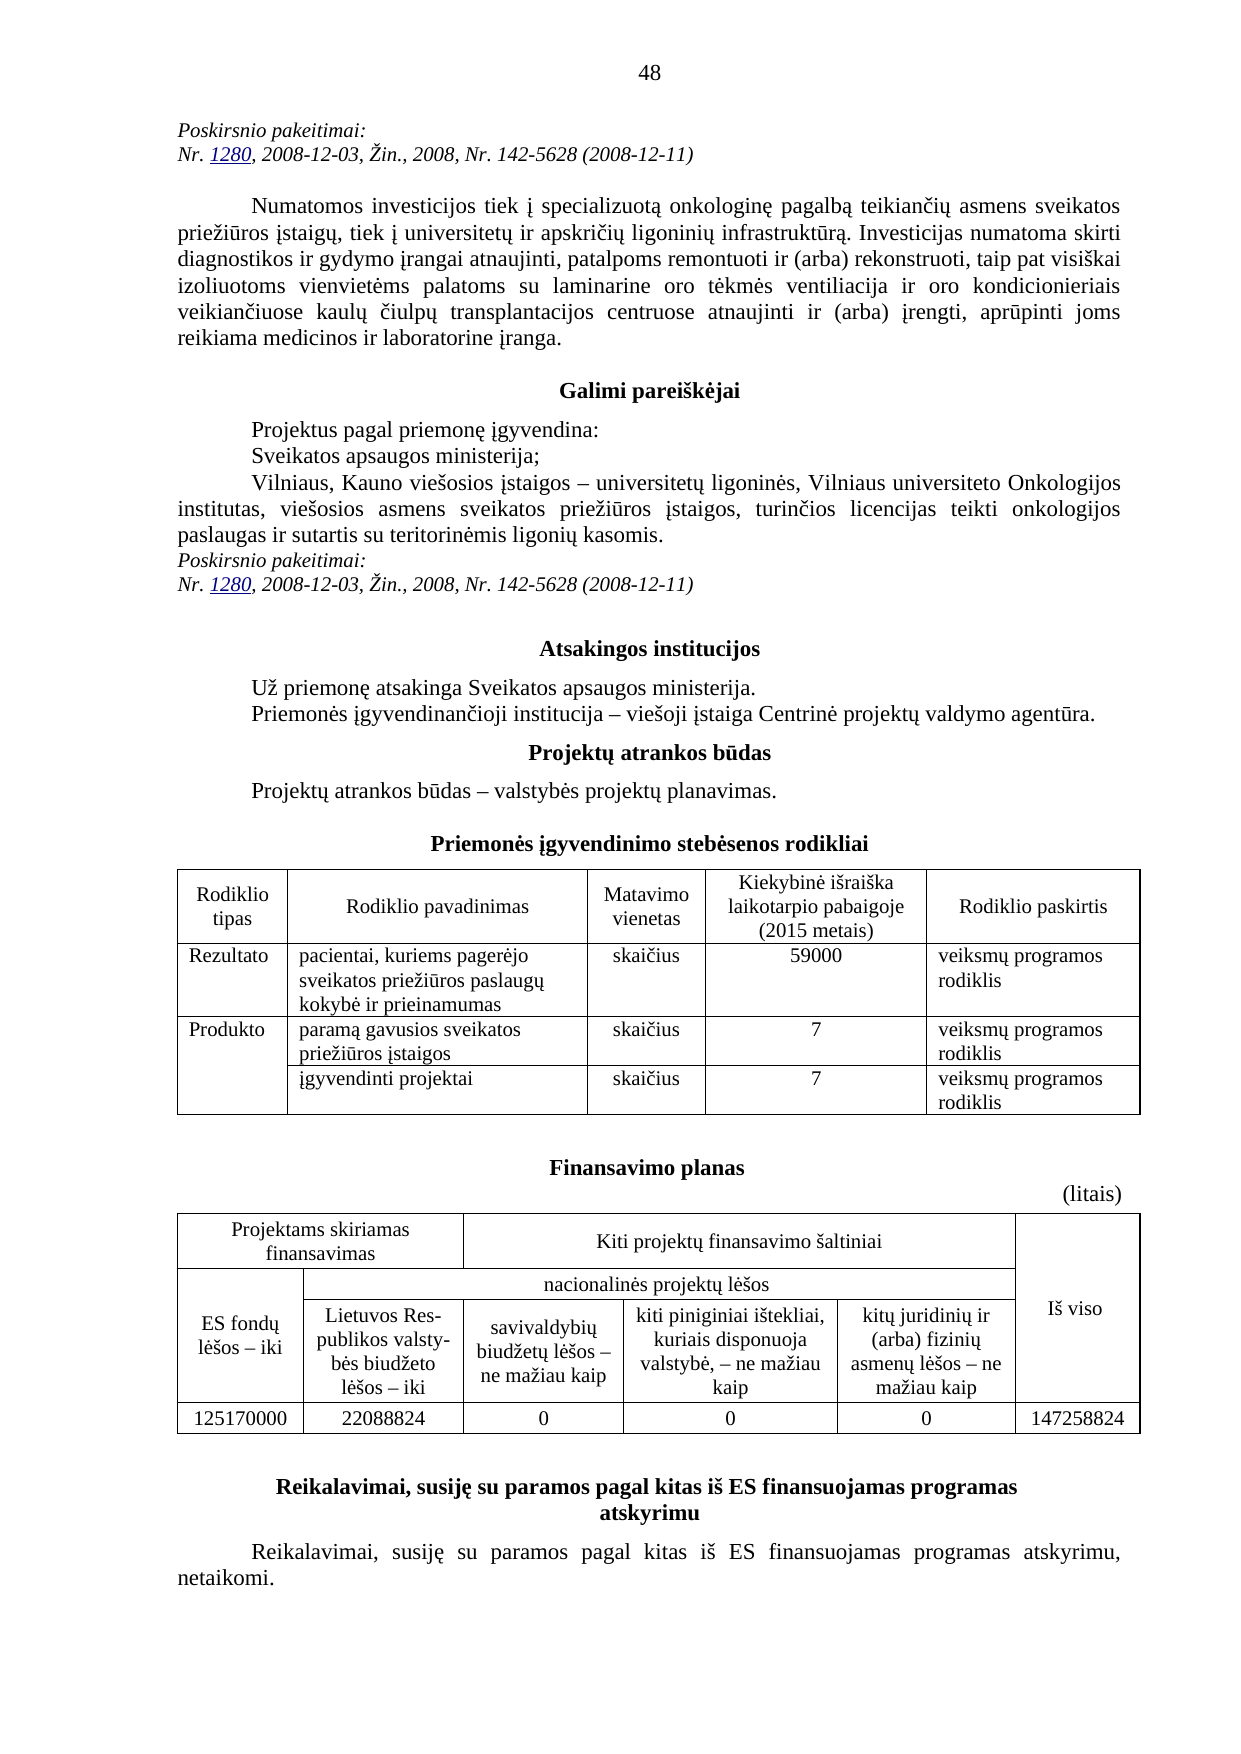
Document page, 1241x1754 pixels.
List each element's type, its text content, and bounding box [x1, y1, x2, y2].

table_header Rodiklio tipas [178, 870, 287, 942]
text Projektų atrankos būdas [177, 739, 1122, 765]
text (litais) [177, 1180, 1122, 1207]
text Projektus pagal priemonę įgyvendina: [177, 416, 1122, 442]
table_cell kiti piniginiai ištekliai, kuriais disponuoja valstybė, – ne mažiau kaip [624, 1300, 837, 1402]
table_header Rodiklio paskirtis [927, 870, 1139, 942]
table_cell veiksmų programos rodiklis [927, 1017, 1139, 1065]
table_header Iš viso [1016, 1214, 1139, 1402]
table_header Kiekybinė išraiška laikotarpio pabaigoje (2015 metais) [706, 870, 926, 942]
text Poskirsnio pakeitimai: [177, 548, 1122, 572]
table_cell paramą gavusios sveikatos priežiūros įstaigos [288, 1017, 587, 1065]
text Priemonės įgyvendinančioji institucija – viešoji įstaiga Centrinė projektų valdymo agentūra. [177, 700, 1122, 726]
text Finansavimo planas [177, 1154, 1122, 1180]
text Už priemonę atsakinga Sveikatos apsaugos ministerija. [177, 673, 1122, 700]
table_header Kiti projektų finansavimo šaltiniai [464, 1214, 1015, 1268]
table_cell įgyvendinti projektai [288, 1066, 587, 1114]
text Numatomos investicijos tiek į specializuotą onkologinę pagalbą teikiančių asmens sveikatos priežiūros įstaigų, tiek į universitetų ir apskričių ligoninių infrastruktūrą. Investicijas numatoma skirti diagnostikos ir gydymo įrangai atnaujinti, patalpoms remontuoti ir (arba) rekonstruoti, taip pat visiškai izoliuotoms vienvietėms palatoms su laminarine oro tėkmės ventiliacija ir oro kondicionieriais veikiančiuose kaulų čiulpų transplantacijos centruose atnaujinti ir (arba) įrengti, aprūpinti joms reikiama medicinos ir laboratorine įranga. [177, 193, 1122, 351]
text Galimi pareiškėjai [177, 377, 1122, 403]
table_cell 22088824 [304, 1403, 463, 1433]
table_cell veiksmų programos rodiklis [927, 944, 1139, 1016]
text Sveikatos apsaugos ministerija; [177, 442, 1122, 469]
text Projektų atrankos būdas – valstybės projektų planavimas. [177, 778, 1122, 804]
text Reikalavimai, susiję su paramos pagal kitas iš ES finansuojamas programas atskyrimu, netaikomi. [177, 1538, 1122, 1591]
table_cell 0 [464, 1403, 623, 1433]
text Nr. 1280, 2008-12-03, Žin., 2008, Nr. 142-5628 (2008-12-11) [177, 142, 1122, 166]
table_cell 0 [838, 1403, 1015, 1433]
table_cell 147258824 [1016, 1403, 1139, 1433]
table_cell veiksmų programos rodiklis [927, 1066, 1139, 1114]
text Vilniaus, Kauno viešosios įstaigos – universitetų ligoninės, Vilniaus universiteto Onkologijos institutas, viešosios asmens sveikatos priežiūros įstaigos, turinčios licencijas teikti onkologijos paslaugas ir sutartis su teritorinėmis ligonių kasomis. [177, 469, 1122, 548]
table_cell Rezultato [178, 944, 287, 1016]
text Priemonės įgyvendinimo stebėsenos rodikliai [177, 830, 1122, 857]
table_header Rodiklio pavadinimas [288, 870, 587, 942]
table_cell 59000 [706, 944, 926, 1016]
table_cell savivaldybių biudžetų lėšos – ne mažiau kaip [464, 1300, 623, 1402]
text Atsakingos institucijos [177, 635, 1122, 661]
table_cell pacientai, kuriems pagerėjo sveikatos priežiūros paslaugų kokybė ir prieinamumas [288, 944, 587, 1016]
text Reikalavimai, susiję su paramos pagal kitas iš ES finansuojamas programas atskyrimu [177, 1473, 1122, 1525]
text Nr. 1280, 2008-12-03, Žin., 2008, Nr. 142-5628 (2008-12-11) [177, 572, 1122, 596]
table_cell skaičius [588, 1066, 705, 1114]
table_cell kitų juridinių ir (arba) fizinių asmenų lėšos – ne mažiau kaip [838, 1300, 1015, 1402]
table_cell skaičius [588, 944, 705, 1016]
table_cell 0 [624, 1403, 837, 1433]
table_cell Produkto [178, 1017, 287, 1114]
text Poskirsnio pakeitimai: [177, 118, 1122, 142]
table_cell Lietuvos Res­publikos valsty­bės biudžeto lėšos – iki [304, 1300, 463, 1402]
table_cell 7 [706, 1017, 926, 1065]
table_cell skaičius [588, 1017, 705, 1065]
table_cell 7 [706, 1066, 926, 1114]
table_cell nacionalinės projektų lėšos [304, 1269, 1015, 1299]
table_header Projektams skiriamas finansavimas [178, 1214, 463, 1268]
table_cell ES fondų lėšos – iki [178, 1269, 303, 1402]
table_cell 125170000 [178, 1403, 303, 1433]
table_header Matavimo vienetas [588, 870, 705, 942]
